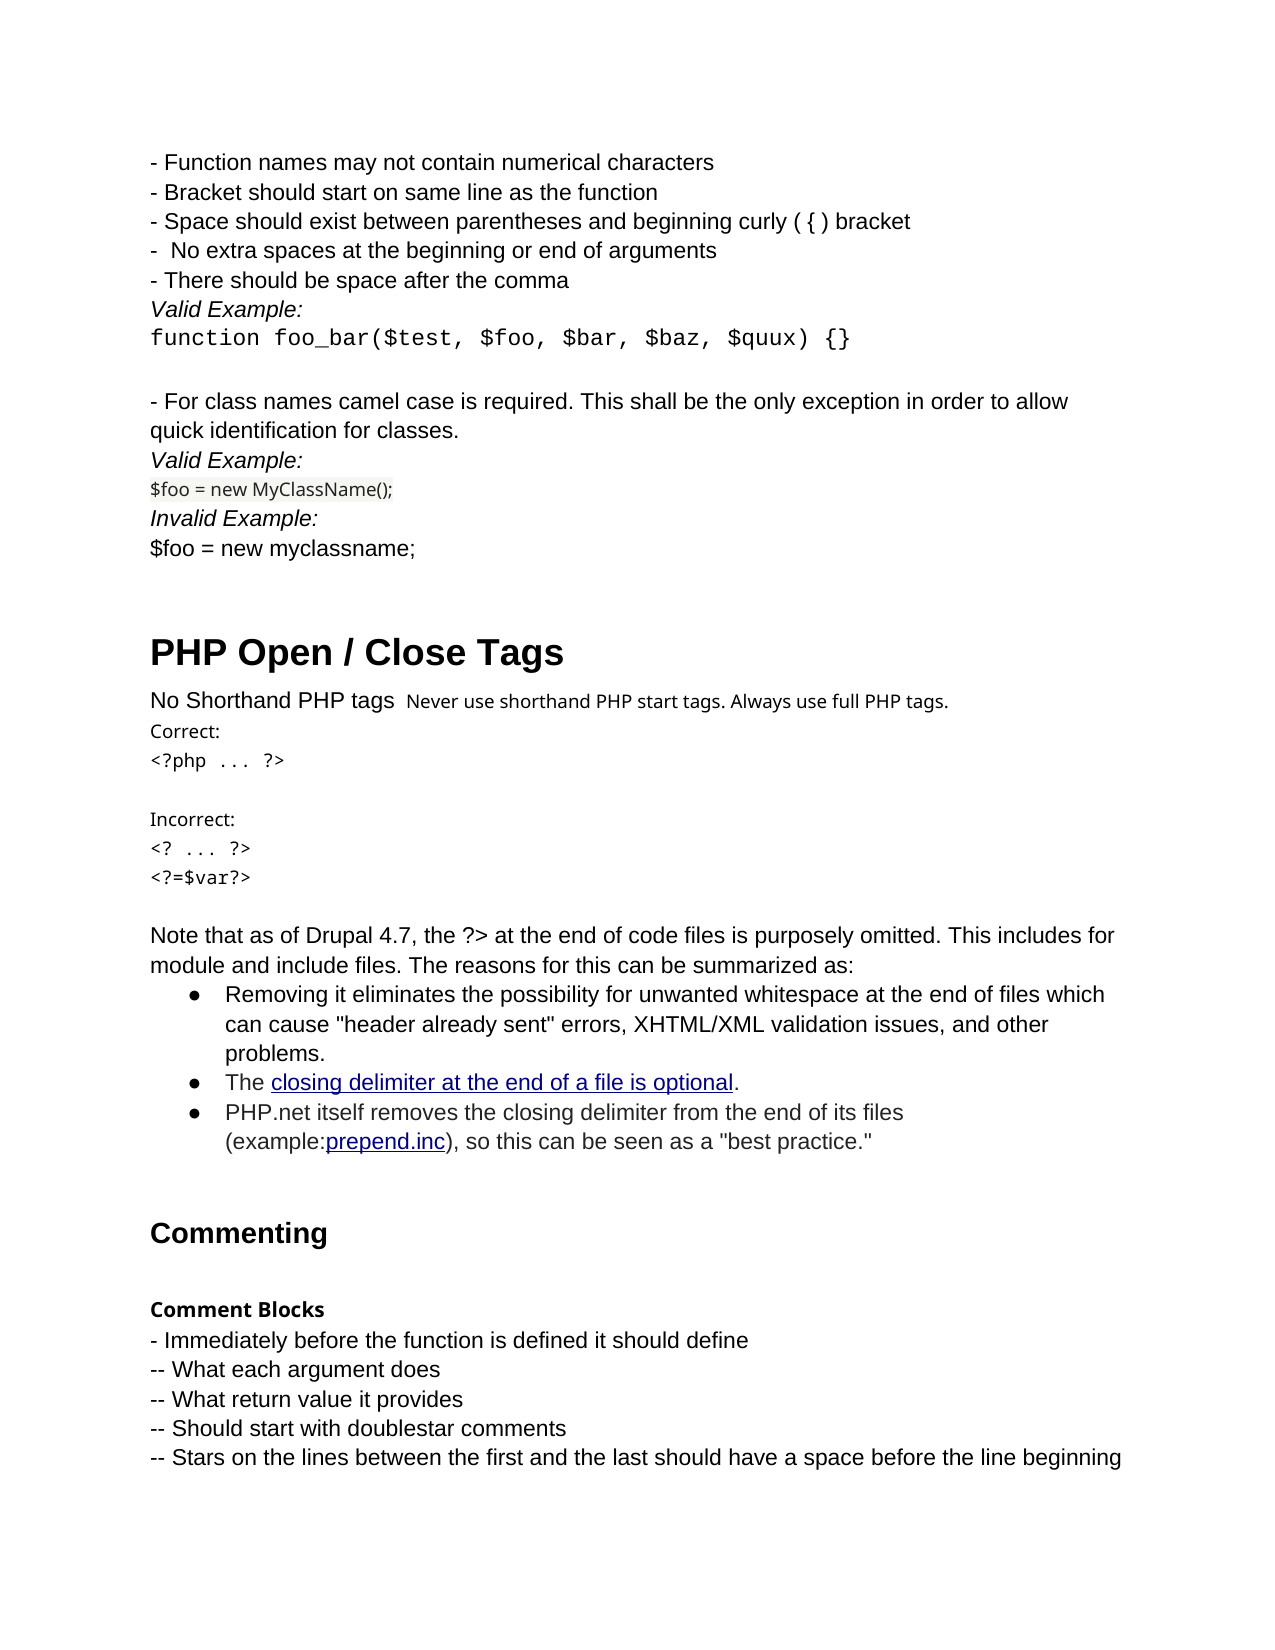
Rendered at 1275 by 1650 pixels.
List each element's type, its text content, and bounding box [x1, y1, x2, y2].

text - For class names camel case is required. This shall be the only exception in order to allow quick identification for classes. [150, 389, 1125, 444]
text No Shorthand PHP tags Never use shorthand PHP start tags. Always use full PHP tags. [150, 688, 1125, 714]
subtitle Commenting [150, 1217, 1125, 1249]
subtitle PHP Open / Close Tags [150, 632, 1125, 673]
text Comment Blocks [150, 1295, 1125, 1323]
text -- Should start with doublestar comments [150, 1416, 1125, 1441]
text - Space should exist between parentheses and beginning curly ( { ) bracket [150, 209, 1125, 234]
text $foo = new myclassname; [150, 535, 1125, 561]
text <? ... ?> <?=$var?> [150, 835, 1125, 890]
text - Function names may not contain numerical characters [150, 150, 1125, 176]
list Removing it eliminates the possibility for unwanted whitespace at the end of files which can cause "header already sent" errors, XHTML/XML validation issues, and other problems. [187, 982, 1125, 1066]
text Note that as of Drupal 4.7, the ?> at the end of code files is purposely omitted. This includes for module and include files. The reasons for this can be summarized as: [150, 923, 1125, 978]
text - No extra spaces at the beginning or end of arguments [150, 238, 1125, 264]
text -- What return value it provides [150, 1386, 1125, 1412]
list PHP.net itself removes the closing delimiter from the end of its files (example:prepend.inc), so this can be seen as a "best practice." [187, 1099, 1125, 1154]
text Incorrect: [150, 806, 1125, 832]
text - Immediately before the function is defined it should define [150, 1328, 1125, 1353]
text function foo_bar($test, $foo, $bar, $baz, $quux) {} [150, 326, 1125, 352]
text - There should be space after the comma [150, 267, 1125, 293]
text -- What each argument does [150, 1357, 1125, 1383]
text Correct: [150, 718, 1125, 744]
text Invalid Example: [150, 506, 1125, 532]
text - Bracket should start on same line as the function [150, 179, 1125, 205]
text <?php ... ?> [150, 747, 1125, 802]
text Valid Example: [150, 297, 1125, 322]
text $foo = new MyClassName(); [150, 477, 1125, 502]
text Valid Example: [150, 447, 1125, 473]
text -- Stars on the lines between the first and the last should have a space before the line beginning [150, 1445, 1125, 1471]
list The closing delimiter at the end of a file is optional. [187, 1070, 1125, 1096]
